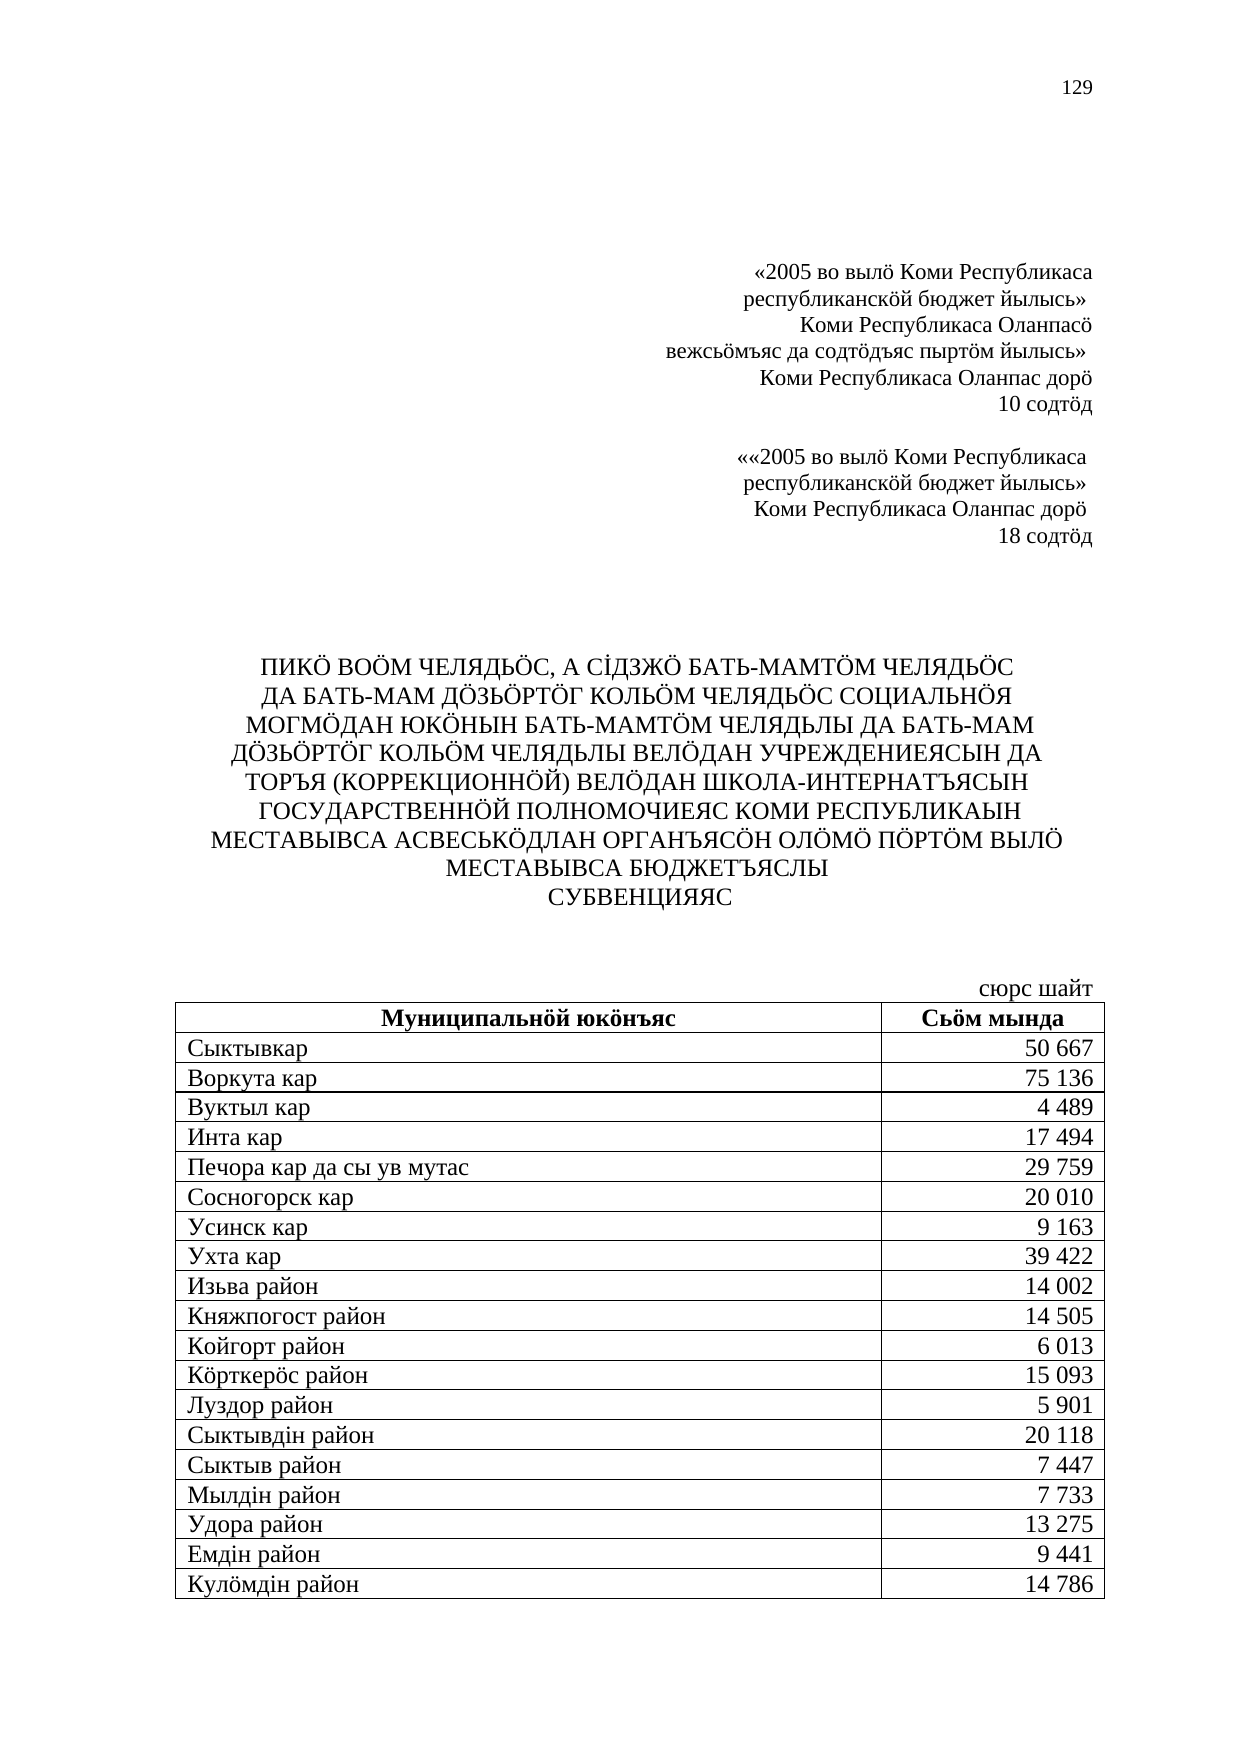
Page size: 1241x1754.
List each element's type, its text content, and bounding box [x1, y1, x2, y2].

text «2005 во вылö Коми Республикаса [187, 258, 1093, 284]
table_cell [1105, 1568, 1148, 1598]
text Коми Республикаса Оланпасö [187, 311, 1093, 337]
text ТОРЪЯ (КОРРЕКЦИОННÖЙ) ВЕЛÖДАН ШКОЛА-ИНТЕРНАТЪЯСЫН [187, 767, 1093, 796]
table_header Муниципальнöй юкöнъяс [176, 1003, 881, 1032]
table_cell 39 422 [882, 1241, 1104, 1270]
table_cell 29 759 [882, 1152, 1104, 1181]
table_cell Удора район [176, 1510, 881, 1538]
text сюрс шайт [187, 973, 1093, 1002]
table_cell 7 447 [882, 1450, 1104, 1479]
table_cell [1105, 1211, 1148, 1240]
text СУБВЕНЦИЯЯС [187, 882, 1093, 911]
text ДА БАТЬ-МАМ ДÖЗЬÖРТÖГ КОЛЬÖМ ЧЕЛЯДЬÖС СОЦИАЛЬНÖЯ [187, 681, 1093, 710]
table_cell 9 441 [882, 1539, 1104, 1568]
text 18 содтöд [187, 522, 1093, 548]
table_cell [1105, 1240, 1148, 1270]
table_cell [1105, 1091, 1148, 1121]
table_cell 14 505 [882, 1301, 1104, 1330]
table_cell 17 494 [882, 1122, 1104, 1151]
text Коми Республикаса Оланпас дорö [187, 364, 1093, 390]
table_cell Койгорт район [176, 1331, 881, 1359]
table_cell [1105, 1181, 1148, 1211]
text вежсьöмъяс да содтöдъяс пыртöм йылысь» [187, 337, 1093, 364]
table_cell 14 002 [882, 1271, 1104, 1300]
table_cell Луздор район [176, 1390, 881, 1419]
text МОГМÖДАН ЮКÖНЫН БАТЬ-МАМТÖМ ЧЕЛЯДЬЛЫ ДА БАТЬ-МАМ ДÖЗЬÖРТÖГ КОЛЬÖМ ЧЕЛЯДЬЛЫ ВЕЛÖДАН УЧРЕЖДЕНИЕЯСЫН ДА [187, 710, 1093, 767]
table_cell 7 733 [882, 1480, 1104, 1508]
table_cell Воркута кар [176, 1063, 881, 1091]
text республиканскöй бюджет йылысь» [187, 284, 1093, 311]
table_cell 50 667 [882, 1033, 1104, 1062]
table_cell Кöрткерöс район [176, 1361, 881, 1389]
text республиканскöй бюджет йылысь» [187, 469, 1093, 495]
table_cell Печора кар да сы ув мутас [176, 1152, 881, 1181]
text Коми Республикаса Оланпас дорö [187, 495, 1093, 522]
table_cell [1105, 1509, 1148, 1538]
table_cell Ухта кар [176, 1241, 881, 1270]
table_header Сьöм мында [882, 1003, 1104, 1032]
table_cell Княжпогост район [176, 1301, 881, 1330]
table_cell 4 489 [882, 1093, 1104, 1121]
table_header [1105, 1002, 1148, 1032]
table_cell Сыктыв район [176, 1450, 881, 1479]
table_cell 14 786 [882, 1569, 1104, 1598]
table_cell 5 901 [882, 1390, 1104, 1419]
table_cell [1105, 1300, 1148, 1330]
text 10 содтöд [187, 390, 1093, 416]
table_cell Вуктыл кар [176, 1093, 881, 1121]
table_cell [1105, 1419, 1148, 1449]
table_cell Инта кар [176, 1122, 881, 1151]
table_cell [1105, 1330, 1148, 1359]
table_cell Изьва район [176, 1271, 881, 1300]
table_cell Мылдiн район [176, 1480, 881, 1508]
table_cell [1105, 1121, 1148, 1151]
table_cell 9 163 [882, 1212, 1104, 1240]
table_cell [1105, 1449, 1148, 1479]
table_cell Кулöмдiн район [176, 1569, 881, 1598]
text МЕСТАВЫВСА БЮДЖЕТЪЯСЛЫ [187, 853, 1093, 882]
table_cell [1105, 1360, 1148, 1389]
table_cell 6 013 [882, 1331, 1104, 1359]
table_cell [1105, 1389, 1148, 1419]
table_cell Сосногорск кар [176, 1182, 881, 1211]
text ГОСУДАРСТВЕННÖЙ ПОЛНОМОЧИЕЯС КОМИ РЕСПУБЛИКАЫН МЕСТАВЫВСА АСВЕСЬКÖДЛАН ОРГАНЪЯСÖН ОЛÖМÖ ПÖРТÖМ ВЫЛÖ [187, 796, 1093, 853]
text ПИКÖ ВОÖМ ЧЕЛЯДЬÖС, А СİДЗЖÖ БАТЬ-МАМТÖМ ЧЕЛЯДЬÖС [187, 652, 1093, 681]
table_cell Сыктывкар [176, 1033, 881, 1062]
table_cell [1105, 1062, 1148, 1091]
table_cell 13 275 [882, 1510, 1104, 1538]
table_cell 20 118 [882, 1420, 1104, 1449]
table_cell 20 010 [882, 1182, 1104, 1211]
table_cell 75 136 [882, 1063, 1104, 1091]
table_cell Емдiн район [176, 1539, 881, 1568]
table_cell Сыктывдiн район [176, 1420, 881, 1449]
table_cell 15 093 [882, 1361, 1104, 1389]
table_cell Усинск кар [176, 1212, 881, 1240]
table_cell [1105, 1479, 1148, 1508]
text ««2005 во вылö Коми Республикаса [187, 443, 1093, 469]
table_cell [1105, 1032, 1148, 1062]
table_cell [1105, 1538, 1148, 1568]
table_cell [1105, 1151, 1148, 1181]
table_cell [1105, 1270, 1148, 1300]
